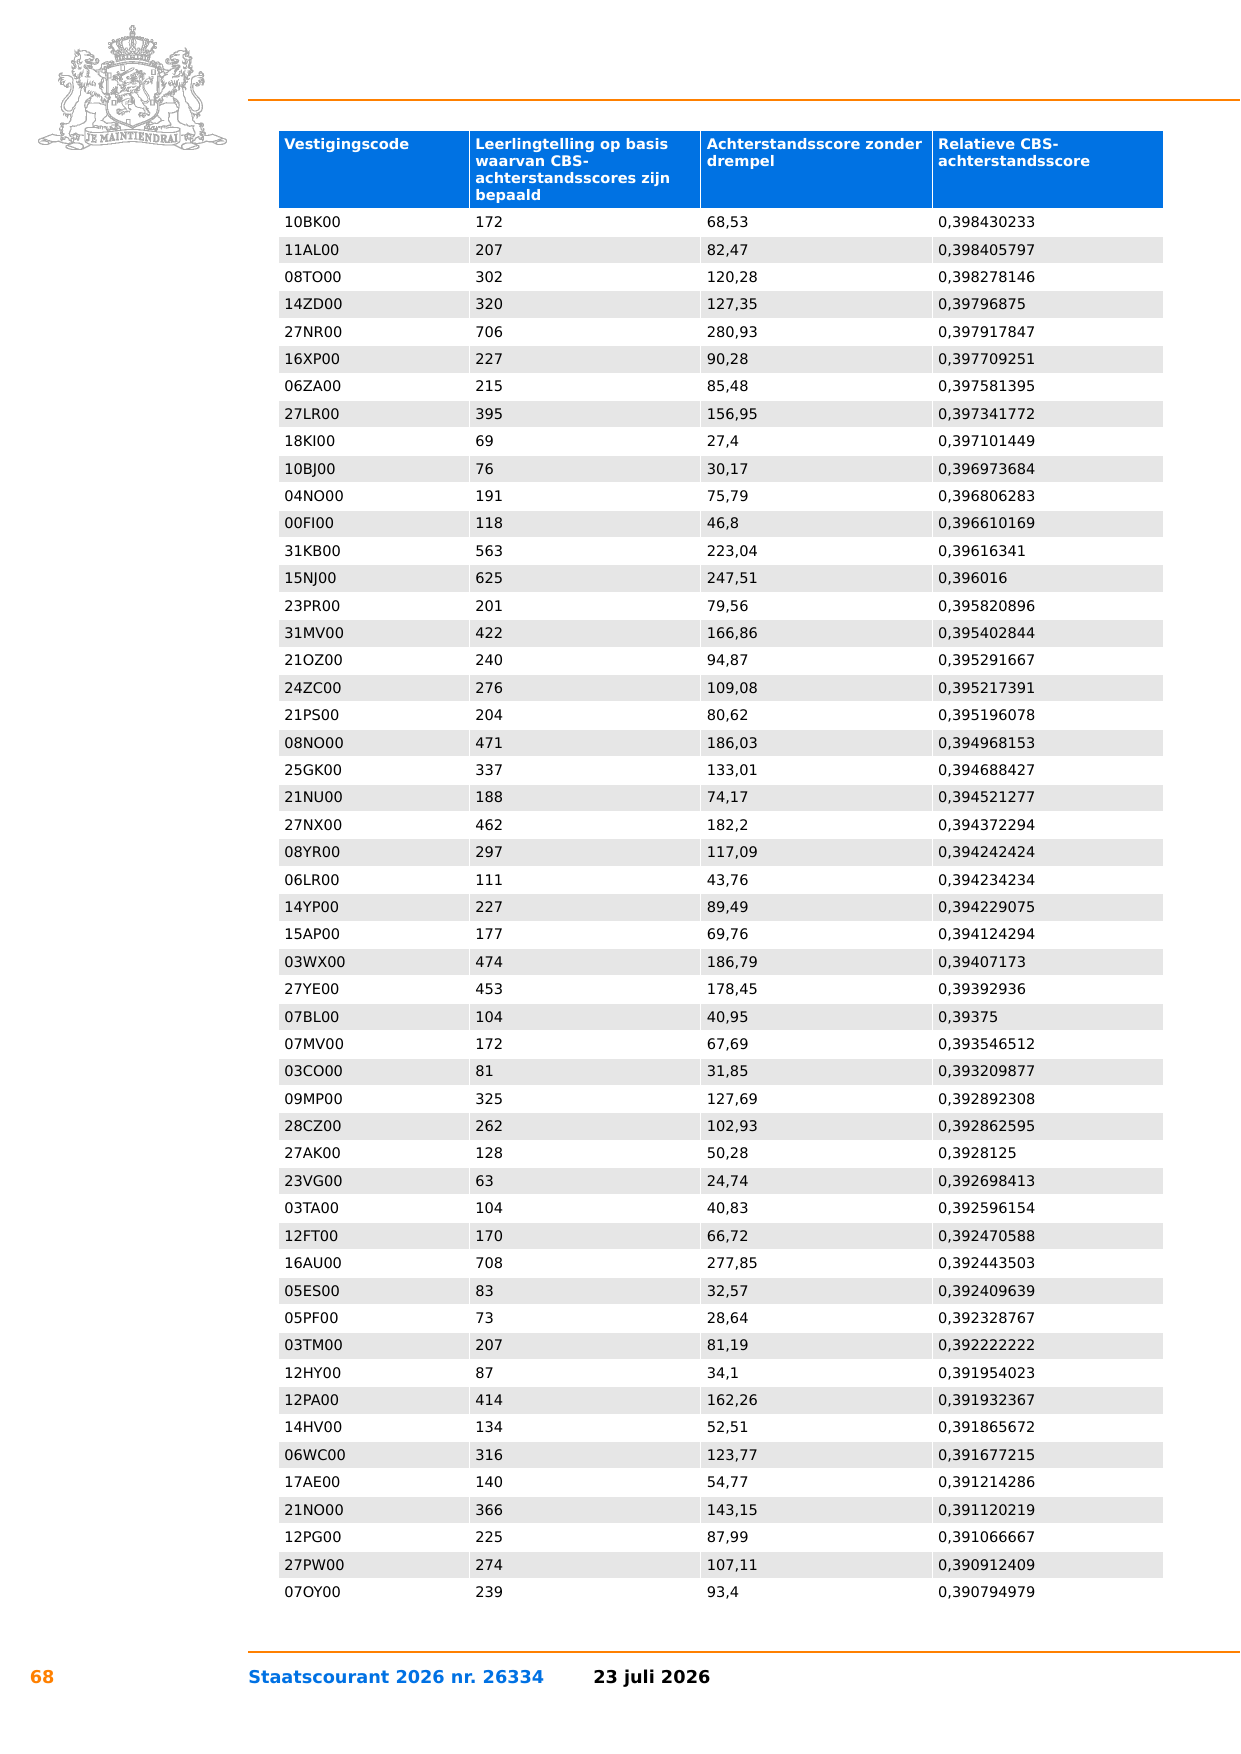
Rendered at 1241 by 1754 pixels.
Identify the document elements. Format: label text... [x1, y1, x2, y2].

table_cell 0,392892308 [933, 1086, 1163, 1112]
table_cell 107,11 [701, 1552, 932, 1578]
table_cell 127,35 [701, 291, 932, 318]
table_cell 23PR00 [279, 593, 469, 619]
table_cell 75,79 [701, 483, 932, 509]
table_cell 14YP00 [279, 894, 469, 921]
table_cell 24ZC00 [279, 675, 469, 701]
table_cell 05ES00 [279, 1278, 469, 1304]
table_cell 66,72 [701, 1223, 932, 1249]
table_cell 83 [470, 1278, 700, 1304]
table_cell 93,4 [701, 1579, 932, 1605]
table_cell 276 [470, 675, 700, 701]
table_cell 0,394968153 [933, 730, 1163, 756]
table_cell 0,392328767 [933, 1305, 1163, 1331]
table_cell 05PF00 [279, 1305, 469, 1331]
table_cell 215 [470, 374, 700, 400]
table_cell 280,93 [701, 319, 932, 345]
table_cell 134 [470, 1415, 700, 1441]
table_cell 0,394234234 [933, 867, 1163, 893]
table_cell 156,95 [701, 401, 932, 427]
table_cell 87 [470, 1360, 700, 1386]
table_cell 03TA00 [279, 1196, 469, 1222]
table_header Leerlingtelling op basis waarvan CBS-achterstandsscores zijn bepaald [470, 131, 700, 208]
table_cell 09MP00 [279, 1086, 469, 1112]
table_cell 14ZD00 [279, 291, 469, 318]
table_cell 15NJ00 [279, 565, 469, 592]
table_cell 80,62 [701, 703, 932, 729]
table_cell 274 [470, 1552, 700, 1578]
table_cell 06ZA00 [279, 374, 469, 400]
table_cell 227 [470, 346, 700, 373]
table_cell 395 [470, 401, 700, 427]
table_cell 0,393546512 [933, 1031, 1163, 1057]
table_cell 12FT00 [279, 1223, 469, 1249]
table_cell 63 [470, 1168, 700, 1194]
table_cell 07OY00 [279, 1579, 469, 1605]
table_cell 27YE00 [279, 976, 469, 1003]
table_cell 0,391066667 [933, 1524, 1163, 1551]
table_cell 08TO00 [279, 264, 469, 290]
table_cell 85,48 [701, 374, 932, 400]
table_cell 0,398278146 [933, 264, 1163, 290]
table_cell 23VG00 [279, 1168, 469, 1194]
table_cell 00FI00 [279, 511, 469, 537]
table_cell 06WC00 [279, 1442, 469, 1468]
table_cell 28CZ00 [279, 1113, 469, 1140]
table_cell 120,28 [701, 264, 932, 290]
table_cell 325 [470, 1086, 700, 1112]
table_cell 297 [470, 839, 700, 866]
table_cell 68,53 [701, 209, 932, 236]
table_cell 111 [470, 867, 700, 893]
table_cell 0,39796875 [933, 291, 1163, 318]
table_cell 46,8 [701, 511, 932, 537]
table_cell 03WX00 [279, 949, 469, 975]
table_cell 0,393209877 [933, 1059, 1163, 1085]
table_cell 118 [470, 511, 700, 537]
table_cell 117,09 [701, 839, 932, 866]
table_cell 0,391932367 [933, 1387, 1163, 1414]
table_cell 0,397101449 [933, 429, 1163, 455]
table_cell 12PA00 [279, 1387, 469, 1414]
table_cell 240 [470, 648, 700, 674]
table_cell 27NX00 [279, 812, 469, 838]
table_cell 27NR00 [279, 319, 469, 345]
table_cell 172 [470, 209, 700, 236]
table_cell 182,2 [701, 812, 932, 838]
table_cell 191 [470, 483, 700, 509]
table_cell 21OZ00 [279, 648, 469, 674]
table_cell 0,394688427 [933, 757, 1163, 783]
table_cell 27LR00 [279, 401, 469, 427]
table_cell 247,51 [701, 565, 932, 592]
table_cell 0,398430233 [933, 209, 1163, 236]
table_cell 337 [470, 757, 700, 783]
table_cell 07MV00 [279, 1031, 469, 1057]
table_cell 0,395196078 [933, 703, 1163, 729]
table_cell 140 [470, 1470, 700, 1496]
table_cell 0,395402844 [933, 620, 1163, 647]
table_cell 54,77 [701, 1470, 932, 1496]
table_cell 0,396610169 [933, 511, 1163, 537]
table_cell 177 [470, 922, 700, 948]
table_cell 21NU00 [279, 785, 469, 811]
table_cell 07BL00 [279, 1004, 469, 1030]
table_cell 563 [470, 538, 700, 564]
table_cell 0,395820896 [933, 593, 1163, 619]
table_cell 162,26 [701, 1387, 932, 1414]
table_cell 186,79 [701, 949, 932, 975]
table_cell 15AP00 [279, 922, 469, 948]
table_cell 0,394372294 [933, 812, 1163, 838]
table_cell 06LR00 [279, 867, 469, 893]
table_cell 94,87 [701, 648, 932, 674]
table_cell 14HV00 [279, 1415, 469, 1441]
table_cell 207 [470, 1333, 700, 1359]
table_header Vestigingscode [279, 131, 469, 208]
table_cell 0,392222222 [933, 1333, 1163, 1359]
table_cell 25GK00 [279, 757, 469, 783]
table_cell 0,392596154 [933, 1196, 1163, 1222]
table_cell 90,28 [701, 346, 932, 373]
table_cell 21PS00 [279, 703, 469, 729]
table_cell 43,76 [701, 867, 932, 893]
table_cell 11AL00 [279, 237, 469, 263]
table_cell 0,395291667 [933, 648, 1163, 674]
table_cell 03TM00 [279, 1333, 469, 1359]
table_cell 0,396016 [933, 565, 1163, 592]
table_cell 87,99 [701, 1524, 932, 1551]
table_cell 16AU00 [279, 1250, 469, 1277]
table_cell 453 [470, 976, 700, 1003]
table_cell 82,47 [701, 237, 932, 263]
table_cell 320 [470, 291, 700, 318]
table_cell 04NO00 [279, 483, 469, 509]
table_cell 0,396806283 [933, 483, 1163, 509]
table_cell 67,69 [701, 1031, 932, 1057]
table_cell 79,56 [701, 593, 932, 619]
table_cell 0,3928125 [933, 1141, 1163, 1167]
table_cell 366 [470, 1497, 700, 1523]
table_cell 0,392698413 [933, 1168, 1163, 1194]
table_cell 0,390912409 [933, 1552, 1163, 1578]
table_cell 0,394124294 [933, 922, 1163, 948]
table_cell 166,86 [701, 620, 932, 647]
table_cell 204 [470, 703, 700, 729]
table_cell 188 [470, 785, 700, 811]
table_cell 422 [470, 620, 700, 647]
table_cell 186,03 [701, 730, 932, 756]
table_cell 0,396973684 [933, 456, 1163, 482]
table_cell 0,391677215 [933, 1442, 1163, 1468]
table_cell 10BJ00 [279, 456, 469, 482]
table_cell 0,397581395 [933, 374, 1163, 400]
table_cell 17AE00 [279, 1470, 469, 1496]
table_cell 81,19 [701, 1333, 932, 1359]
table_cell 69,76 [701, 922, 932, 948]
table_cell 625 [470, 565, 700, 592]
table_cell 27,4 [701, 429, 932, 455]
table_cell 708 [470, 1250, 700, 1277]
table_cell 31KB00 [279, 538, 469, 564]
table_cell 27PW00 [279, 1552, 469, 1578]
table_cell 34,1 [701, 1360, 932, 1386]
table_cell 0,390794979 [933, 1579, 1163, 1605]
picture [38, 25, 227, 150]
table_cell 0,397341772 [933, 401, 1163, 427]
table_cell 178,45 [701, 976, 932, 1003]
table_cell 0,39616341 [933, 538, 1163, 564]
table_cell 104 [470, 1004, 700, 1030]
table_cell 462 [470, 812, 700, 838]
table_cell 0,392470588 [933, 1223, 1163, 1249]
table_cell 414 [470, 1387, 700, 1414]
table_cell 0,397917847 [933, 319, 1163, 345]
table_cell 239 [470, 1579, 700, 1605]
table_cell 08NO00 [279, 730, 469, 756]
table_cell 104 [470, 1196, 700, 1222]
table_cell 0,395217391 [933, 675, 1163, 701]
table_cell 128 [470, 1141, 700, 1167]
table_cell 170 [470, 1223, 700, 1249]
table_cell 24,74 [701, 1168, 932, 1194]
table_cell 0,39375 [933, 1004, 1163, 1030]
table_cell 40,83 [701, 1196, 932, 1222]
table_cell 0,397709251 [933, 346, 1163, 373]
table_cell 133,01 [701, 757, 932, 783]
table_cell 0,39407173 [933, 949, 1163, 975]
table_cell 143,15 [701, 1497, 932, 1523]
table_cell 227 [470, 894, 700, 921]
table_cell 0,394229075 [933, 894, 1163, 921]
table_cell 18KI00 [279, 429, 469, 455]
table_cell 03CO00 [279, 1059, 469, 1085]
table_cell 08YR00 [279, 839, 469, 866]
table_cell 0,39392936 [933, 976, 1163, 1003]
table_cell 109,08 [701, 675, 932, 701]
table_cell 0,392443503 [933, 1250, 1163, 1277]
table_cell 474 [470, 949, 700, 975]
table_cell 471 [470, 730, 700, 756]
table_cell 27AK00 [279, 1141, 469, 1167]
table_cell 0,391865672 [933, 1415, 1163, 1441]
table_cell 89,49 [701, 894, 932, 921]
table_cell 0,398405797 [933, 237, 1163, 263]
table_cell 52,51 [701, 1415, 932, 1441]
table_cell 12HY00 [279, 1360, 469, 1386]
table_cell 28,64 [701, 1305, 932, 1331]
table_header Achterstandsscore zonder drempel [701, 131, 932, 208]
table_cell 706 [470, 319, 700, 345]
table_cell 81 [470, 1059, 700, 1085]
table_cell 31,85 [701, 1059, 932, 1085]
table_cell 0,392409639 [933, 1278, 1163, 1304]
table_cell 302 [470, 264, 700, 290]
table_cell 123,77 [701, 1442, 932, 1468]
table_cell 316 [470, 1442, 700, 1468]
table_cell 0,391954023 [933, 1360, 1163, 1386]
table_cell 73 [470, 1305, 700, 1331]
table_cell 10BK00 [279, 209, 469, 236]
table_cell 172 [470, 1031, 700, 1057]
table_cell 277,85 [701, 1250, 932, 1277]
table_cell 262 [470, 1113, 700, 1140]
table_cell 74,17 [701, 785, 932, 811]
table_cell 16XP00 [279, 346, 469, 373]
table_cell 223,04 [701, 538, 932, 564]
table_cell 21NO00 [279, 1497, 469, 1523]
table_cell 69 [470, 429, 700, 455]
table_cell 207 [470, 237, 700, 263]
table_cell 40,95 [701, 1004, 932, 1030]
table_cell 0,394242424 [933, 839, 1163, 866]
table_cell 50,28 [701, 1141, 932, 1167]
table_cell 225 [470, 1524, 700, 1551]
table_cell 0,392862595 [933, 1113, 1163, 1140]
table_cell 102,93 [701, 1113, 932, 1140]
table_cell 30,17 [701, 456, 932, 482]
table_cell 12PG00 [279, 1524, 469, 1551]
table_cell 201 [470, 593, 700, 619]
table_header Relatieve CBS-achterstandsscore [933, 131, 1163, 208]
table_cell 32,57 [701, 1278, 932, 1304]
table_cell 0,394521277 [933, 785, 1163, 811]
table_cell 0,391214286 [933, 1470, 1163, 1496]
table_cell 127,69 [701, 1086, 932, 1112]
table_cell 76 [470, 456, 700, 482]
table_cell 0,391120219 [933, 1497, 1163, 1523]
table_cell 31MV00 [279, 620, 469, 647]
